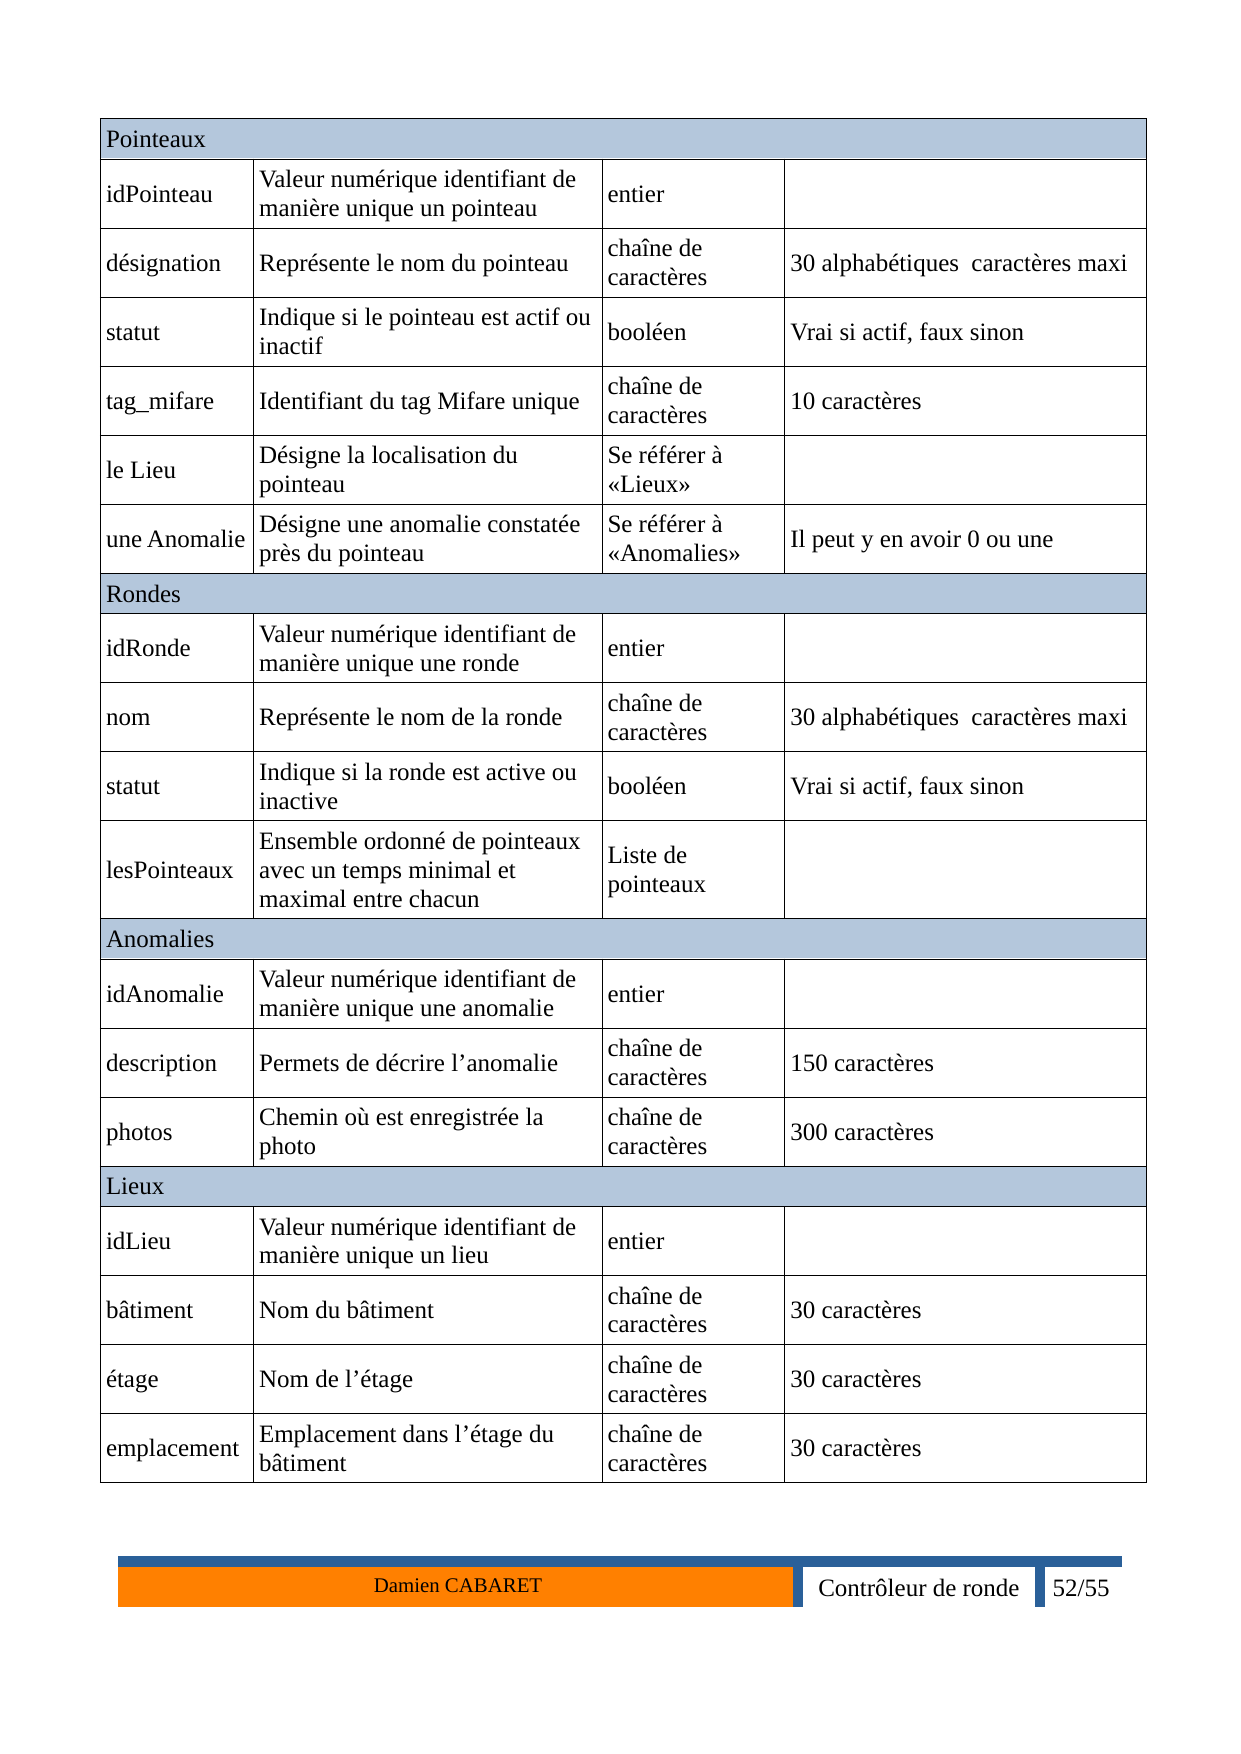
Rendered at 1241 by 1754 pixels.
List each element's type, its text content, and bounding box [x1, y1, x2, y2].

table_cell Il peut y en avoir 0 ou une [785, 505, 1146, 573]
table_cell chaîne de caractères [603, 683, 784, 751]
table_cell Nom du bâtiment [254, 1276, 602, 1344]
table_cell [785, 436, 1146, 504]
table_cell entier [603, 160, 784, 227]
table_cell Ensemble ordonné de pointeaux avec un temps minimal et maximal entre chacun [254, 821, 602, 918]
table_cell chaîne de caractères [603, 1414, 784, 1482]
table_cell Pointeaux [101, 119, 1146, 158]
table_cell description [101, 1029, 253, 1097]
table_cell Nom de l’étage [254, 1345, 602, 1413]
table_cell [785, 1207, 1146, 1275]
table_cell Vrai si actif, faux sinon [785, 752, 1146, 820]
table_cell Permets de décrire l’anomalie [254, 1029, 602, 1097]
table_cell tag_mifare [101, 367, 253, 435]
table_cell Anomalies [101, 919, 1146, 958]
table_cell booléen [603, 298, 784, 366]
table_cell le Lieu [101, 436, 253, 504]
table_cell lesPointeaux [101, 821, 253, 918]
table_cell statut [101, 298, 253, 366]
table_cell chaîne de caractères [603, 1345, 784, 1413]
table_cell Rondes [101, 574, 1146, 613]
table_cell 30 caractères [785, 1414, 1146, 1482]
table_cell Emplacement dans l’étage du bâtiment [254, 1414, 602, 1482]
table_cell étage [101, 1345, 253, 1413]
table_cell Indique si le pointeau est actif ou inactif [254, 298, 602, 366]
table_cell 30 caractères [785, 1345, 1146, 1413]
table_cell entier [603, 614, 784, 682]
table_cell [785, 160, 1146, 227]
table_cell entier [603, 960, 784, 1027]
table_cell idAnomalie [101, 960, 253, 1027]
table_cell Valeur numérique identifiant de manière unique un pointeau [254, 160, 602, 227]
table_cell 30 alphabétiques caractères maxi [785, 229, 1146, 297]
table_cell Chemin où est enregistrée la photo [254, 1098, 602, 1166]
table_cell booléen [603, 752, 784, 820]
table_cell Indique si la ronde est active ou inactive [254, 752, 602, 820]
table_cell photos [101, 1098, 253, 1166]
table_cell [785, 960, 1146, 1027]
table_cell nom [101, 683, 253, 751]
table_cell entier [603, 1207, 784, 1275]
table_cell Désigne une anomalie constatée près du pointeau [254, 505, 602, 573]
table_cell Représente le nom du pointeau [254, 229, 602, 297]
table_cell idPointeau [101, 160, 253, 227]
table_cell Vrai si actif, faux sinon [785, 298, 1146, 366]
table_cell bâtiment [101, 1276, 253, 1344]
table_cell Identifiant du tag Mifare unique [254, 367, 602, 435]
table_cell [785, 821, 1146, 918]
table_cell 150 caractères [785, 1029, 1146, 1097]
table_cell 30 alphabétiques caractères maxi [785, 683, 1146, 751]
table_cell 30 caractères [785, 1276, 1146, 1344]
table_cell Se référer à «Lieux» [603, 436, 784, 504]
table_cell chaîne de caractères [603, 367, 784, 435]
table_cell statut [101, 752, 253, 820]
table_cell Lieux [101, 1167, 1146, 1206]
table_cell Représente le nom de la ronde [254, 683, 602, 751]
table_cell Valeur numérique identifiant de manière unique une anomalie [254, 960, 602, 1027]
table_cell désignation [101, 229, 253, 297]
table_cell chaîne de caractères [603, 229, 784, 297]
table_cell Se référer à «Anomalies» [603, 505, 784, 573]
table_cell une Anomalie [101, 505, 253, 573]
table_cell [785, 614, 1146, 682]
table_cell chaîne de caractères [603, 1098, 784, 1166]
table_cell Valeur numérique identifiant de manière unique un lieu [254, 1207, 602, 1275]
table_cell Liste de pointeaux [603, 821, 784, 918]
table_cell Désigne la localisation du pointeau [254, 436, 602, 504]
table_cell chaîne de caractères [603, 1029, 784, 1097]
table_cell Valeur numérique identifiant de manière unique une ronde [254, 614, 602, 682]
table_cell 10 caractères [785, 367, 1146, 435]
table_cell idLieu [101, 1207, 253, 1275]
table_cell idRonde [101, 614, 253, 682]
table_cell 300 caractères [785, 1098, 1146, 1166]
table_cell emplacement [101, 1414, 253, 1482]
table_cell chaîne de caractères [603, 1276, 784, 1344]
